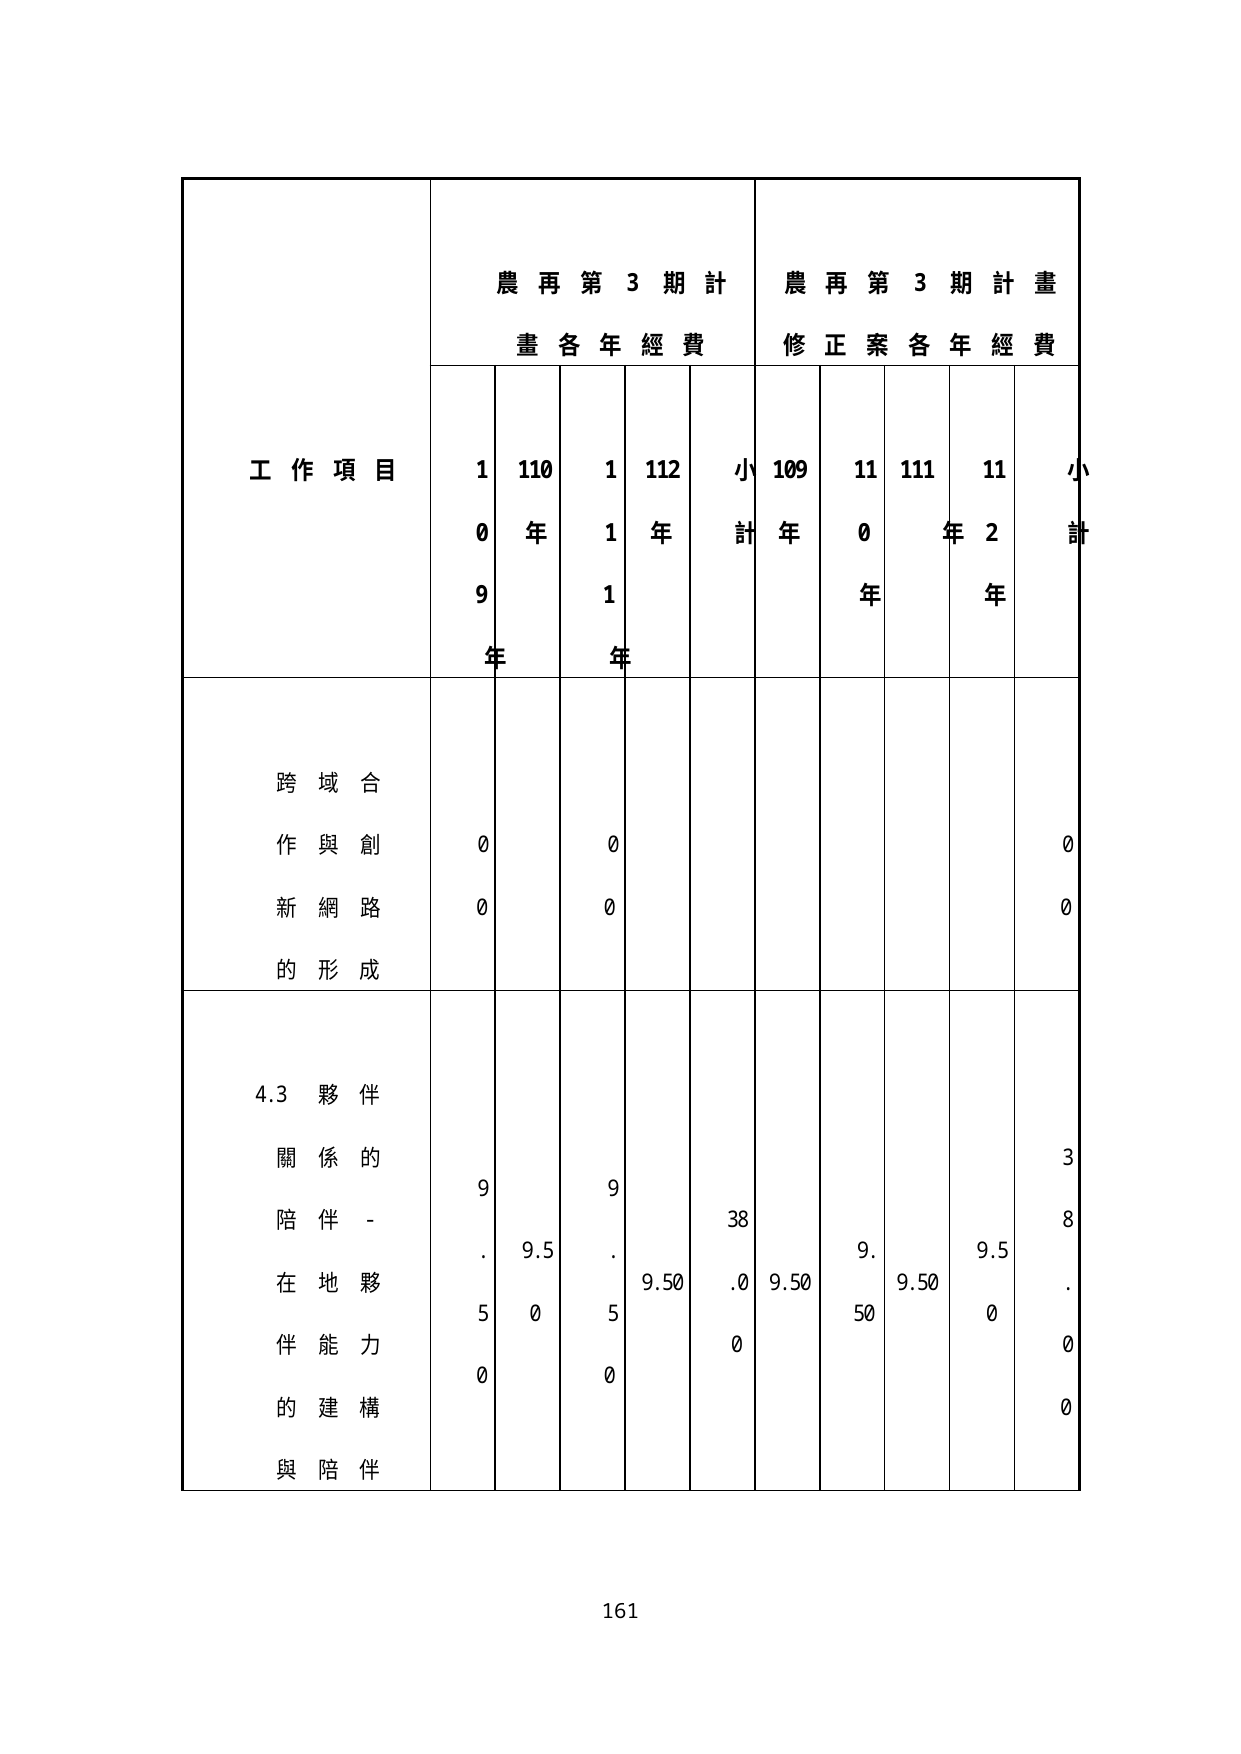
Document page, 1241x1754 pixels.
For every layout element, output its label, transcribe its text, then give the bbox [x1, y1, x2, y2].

table_cell [496, 678, 559, 990]
table_cell [756, 678, 819, 990]
table_cell 小計 [691, 366, 754, 677]
table_cell 38.00 [1015, 991, 1078, 1490]
table_cell 109年 [431, 366, 494, 677]
table_cell 112年 [626, 366, 689, 677]
table_cell 00 [561, 678, 624, 990]
table_cell [691, 678, 754, 990]
table_header 工作項目 [184, 180, 430, 677]
table_cell 111年 [885, 366, 949, 677]
table_cell 9.50 [626, 991, 689, 1490]
table_cell 38.00 [691, 991, 754, 1490]
table_cell [885, 678, 949, 990]
table_cell 4.3夥伴關係的陪伴-在地夥伴能力的建構與陪伴 [184, 991, 430, 1490]
table_cell 9.50 [756, 991, 819, 1490]
table_cell [950, 678, 1014, 990]
table_cell 111年 [561, 366, 624, 677]
table_cell 109年 [756, 366, 819, 677]
table_cell [821, 678, 884, 990]
table_header 農再第3期計畫修正案各年經費 [756, 180, 1078, 365]
table_cell 9.50 [496, 991, 559, 1490]
table_header 農再第3期計畫各年經費 [431, 180, 754, 365]
table_cell 跨域合作與創新網路的形成 [184, 678, 430, 990]
table_cell 110年 [821, 366, 884, 677]
table_cell 小計 [1015, 366, 1078, 677]
table_cell 9.50 [821, 991, 884, 1490]
table_cell 00 [431, 678, 494, 990]
table_cell 9.50 [950, 991, 1014, 1490]
table_cell 9.50 [431, 991, 494, 1490]
table_cell 9.50 [561, 991, 624, 1490]
table_cell 9.50 [885, 991, 949, 1490]
table_cell [626, 678, 689, 990]
table_cell 112年 [950, 366, 1014, 677]
table_cell 110年 [496, 366, 559, 677]
table_cell 00 [1015, 678, 1078, 990]
